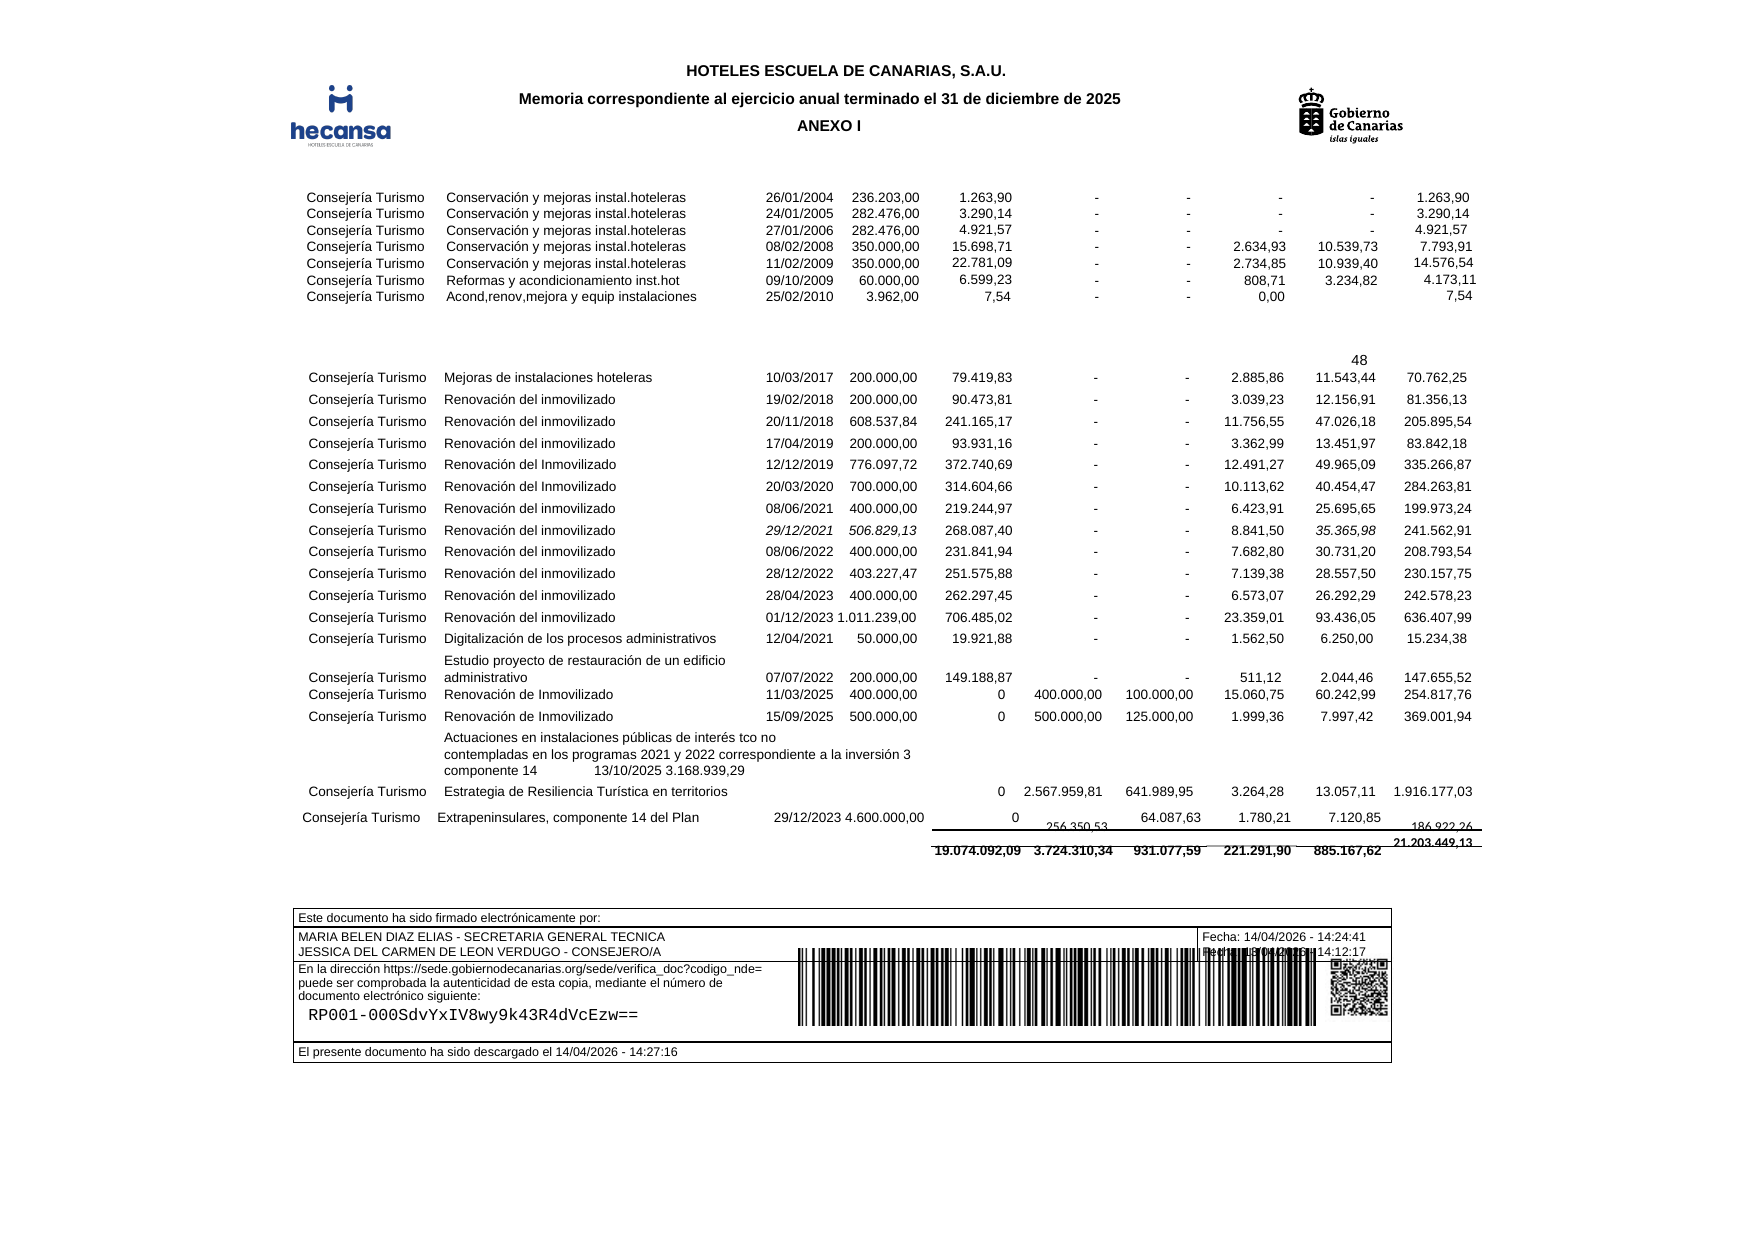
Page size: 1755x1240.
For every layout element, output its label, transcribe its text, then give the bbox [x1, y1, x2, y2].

table_cell - [1125, 392, 1217, 413]
table_cell - [1024, 370, 1125, 392]
table_cell 20/11/2018 608.537,84 [766, 414, 945, 435]
table_cell 149.188,87 [945, 653, 1023, 686]
table_cell 230.157,75 [1393, 566, 1474, 588]
table_cell 08/06/2022 400.000,00 [766, 544, 945, 566]
table_cell Renovación del Inmovilizado [433, 457, 766, 479]
table_cell [1474, 501, 1480, 522]
table_cell Renovación del inmovilizado [433, 610, 766, 631]
table_cell 199.973,24 [1393, 501, 1474, 522]
table_cell 0 [945, 708, 1023, 730]
table_cell 12.156,91 [1308, 392, 1393, 413]
table_cell 40.454,47 [1308, 479, 1393, 501]
table_cell 13.057,11 [1308, 730, 1393, 801]
table_cell [1474, 370, 1480, 392]
table_cell Consejería Turismo [308, 435, 433, 457]
table_cell Consejería Turismo [308, 730, 433, 801]
table_cell - [1125, 653, 1217, 686]
table_cell 70.762,25 [1393, 370, 1474, 392]
table_cell Consejería Turismo [308, 708, 433, 730]
table_cell [298, 631, 308, 653]
table_cell [298, 653, 308, 686]
table_cell 11/03/2025 400.000,00 [766, 686, 945, 708]
table_cell 242.578,23 [1393, 588, 1474, 609]
table_cell 8.841,50 [1217, 523, 1308, 544]
table_cell 284.263,81 [1393, 479, 1474, 501]
table_cell - [1024, 610, 1125, 631]
table_cell 28/04/2023 400.000,00 [766, 588, 945, 609]
table_cell [298, 457, 308, 479]
table_cell [1474, 631, 1480, 653]
table_cell [298, 686, 308, 708]
table_cell 400.000,00 [1024, 686, 1125, 708]
table_cell [298, 730, 308, 801]
table_cell - [1024, 523, 1125, 544]
table_cell Consejería Turismo [308, 588, 433, 609]
table_cell 268.087,40 [945, 523, 1023, 544]
table_cell Renovación del inmovilizado [433, 544, 766, 566]
table_cell 147.655,52 [1393, 653, 1474, 686]
table_cell 47.026,18 [1308, 414, 1393, 435]
table_cell 2.044,46 [1308, 653, 1393, 686]
table_cell 208.793,54 [1393, 544, 1474, 566]
table_cell 511,12 [1217, 653, 1308, 686]
table_cell Consejería Turismo [308, 544, 433, 566]
table_cell 254.817,76 [1393, 686, 1474, 708]
table_cell 15/09/2025 500.000,00 [766, 708, 945, 730]
table_cell 6.250,00 [1308, 631, 1393, 653]
table_cell 1.562,50 [1217, 631, 1308, 653]
table_cell 15.060,75 [1217, 686, 1308, 708]
table_cell Renovación del inmovilizado [433, 392, 766, 413]
table_cell - [1024, 653, 1125, 686]
table_cell - [1024, 588, 1125, 609]
table_cell 79.419,83 [945, 370, 1023, 392]
table_cell Renovación del Inmovilizado [433, 479, 766, 501]
table_header 1.263,90 3.290,14 4.921,57 7.793,91 14.576,54 4.173,11 7,54 [1406, 190, 1480, 370]
table_cell - [1125, 523, 1217, 544]
table_cell [1474, 544, 1480, 566]
table_cell 125.000,00 [1125, 708, 1217, 730]
table_cell - [1024, 392, 1125, 413]
table_cell Consejería Turismo [308, 631, 433, 653]
table_cell 19/02/2018 200.000,00 [766, 392, 945, 413]
table_header Conservación y mejoras instal.hoteleras Conservación y mejoras instal.hoteleras Conservación y mejoras instal.hoteleras Conservación y mejoras instal.hoteleras Conservación y mejoras instal.hoteleras Reformas y acondicionamiento inst.hot Acond,renov,mejora y equip instalaciones [446, 190, 766, 370]
table_cell 30.731,20 [1308, 544, 1393, 566]
table_cell 7.997,42 [1308, 708, 1393, 730]
table_cell [298, 414, 308, 435]
table_cell 231.841,94 [945, 544, 1023, 566]
table_cell - [1024, 457, 1125, 479]
table_cell 0 [945, 686, 1023, 708]
table_cell 07/07/2022 200.000,00 [766, 653, 945, 686]
table_cell 1.916.177,03 [1393, 730, 1474, 801]
table_cell 241.165,17 [945, 414, 1023, 435]
table_cell [298, 370, 308, 392]
table_cell 0 [945, 730, 1023, 801]
table_cell Consejería Turismo [308, 370, 433, 392]
table_cell 12/12/2019 776.097,72 [766, 457, 945, 479]
table_cell 11.756,55 [1217, 414, 1308, 435]
table_cell - [1024, 544, 1125, 566]
table_cell 314.604,66 [945, 479, 1023, 501]
table_cell 6.423,91 [1217, 501, 1308, 522]
table_cell Mejoras de instalaciones hoteleras [433, 370, 766, 392]
table_cell 10.113,62 [1217, 479, 1308, 501]
table_cell Renovación del inmovilizado [433, 501, 766, 522]
table_cell 241.562,91 [1393, 523, 1474, 544]
table_cell [298, 501, 308, 522]
table_cell Renovación del inmovilizado [433, 435, 766, 457]
table_cell Renovación de Inmovilizado [433, 686, 766, 708]
table_cell 7.682,80 [1217, 544, 1308, 566]
table_cell 372.740,69 [945, 457, 1023, 479]
table_cell - [1125, 435, 1217, 457]
table_cell [298, 392, 308, 413]
table_cell 636.407,99 [1393, 610, 1474, 631]
table_cell - [1024, 501, 1125, 522]
table_cell - [1024, 566, 1125, 588]
table_cell [1474, 653, 1480, 686]
table_cell Consejería Turismo [308, 610, 433, 631]
table_cell 08/06/2021 400.000,00 [766, 501, 945, 522]
table_cell Estudio proyecto de restauración de un edificio administrativo [433, 653, 766, 686]
table_cell - [1024, 414, 1125, 435]
table_cell 35.365,98 [1308, 523, 1393, 544]
table_header - - - - - - - - - - - - - - - - - - - - - - - - - - - - - - - - - - - - - - - - - - [1094, 190, 1186, 370]
table_cell 93.436,05 [1308, 610, 1393, 631]
table_cell 335.266,87 [1393, 457, 1474, 479]
table_cell 11.543,44 [1308, 370, 1393, 392]
table_cell - [1024, 479, 1125, 501]
table_cell - [1125, 566, 1217, 588]
table_cell 20/03/2020 700.000,00 [766, 479, 945, 501]
table_cell [298, 544, 308, 566]
table_cell 3.362,99 [1217, 435, 1308, 457]
table_cell 706.485,02 [945, 610, 1023, 631]
table_cell Consejería Turismo [308, 414, 433, 435]
table_cell [298, 610, 308, 631]
table_cell 29/12/2021 506.829,13 [766, 523, 945, 544]
table_cell Consejería Turismo [308, 501, 433, 522]
table_cell 6.573,07 [1217, 588, 1308, 609]
table_cell 12/04/2021 50.000,00 [766, 631, 945, 653]
table_cell 13.451,97 [1308, 435, 1393, 457]
table_cell 28.557,50 [1308, 566, 1393, 588]
table_cell Consejería Turismo [308, 457, 433, 479]
text Consejería Turismo Extrapeninsulares, componente 14 del Plan 29/12/2023 4.600.000,00 0 64.087,63 1.780,21 7.120,85 [294, 801, 1460, 828]
table_cell Renovación del inmovilizado [433, 566, 766, 588]
table_cell 262.297,45 [945, 588, 1023, 609]
table_cell - [1125, 610, 1217, 631]
table_header 236.203,00 282.476,00 282.476,00 350.000,00 350.000,00 60.000,00 3.962,00 [852, 190, 945, 370]
table_cell 49.965,09 [1308, 457, 1393, 479]
table_cell [298, 566, 308, 588]
table_cell 500.000,00 [1024, 708, 1125, 730]
table_cell - [1125, 631, 1217, 653]
table_header 1.263,90 3.290,14 4.921,57 15.698,71 22.781,09 6.599,23 7,54 [945, 190, 1094, 370]
table_cell [1474, 610, 1480, 631]
table_header - - - 2.634,93 2.734,85 808,71 0,00 [1233, 190, 1318, 370]
table_cell [298, 435, 308, 457]
table_cell [1474, 479, 1480, 501]
table_cell Renovación del inmovilizado [433, 588, 766, 609]
table_cell 01/12/2023 1.011.239,00 [766, 610, 945, 631]
table_cell 81.356,13 [1393, 392, 1474, 413]
table_cell - [1024, 435, 1125, 457]
table_cell [1474, 392, 1480, 413]
table_cell [1474, 708, 1480, 730]
table_cell [298, 479, 308, 501]
table_cell Actuaciones en instalaciones públicas de interés tco no contempladas en los programas 2021 y 2022 correspondiente a la inversión 3 componente 14 13/10/2025 3.168.939,29 Estrategia de Resiliencia Turística en territorios [433, 730, 945, 801]
table_cell Consejería Turismo [308, 566, 433, 588]
table_cell 2.567.959,81 [1024, 730, 1125, 801]
table_cell 26.292,29 [1308, 588, 1393, 609]
table_cell Consejería Turismo [308, 686, 433, 708]
table_cell [1474, 457, 1480, 479]
table_cell Digitalización de los procesos administrativos [433, 631, 766, 653]
table_cell Renovación del inmovilizado [433, 414, 766, 435]
table_cell [1474, 566, 1480, 588]
table_cell Consejería Turismo [308, 392, 433, 413]
table_cell - [1125, 457, 1217, 479]
table_cell 100.000,00 [1125, 686, 1217, 708]
table_cell 2.885,86 [1217, 370, 1308, 392]
table_cell 83.842,18 [1393, 435, 1474, 457]
table_cell Consejería Turismo [308, 523, 433, 544]
table_cell - [1125, 544, 1217, 566]
table_cell Consejería Turismo [308, 653, 433, 686]
table_cell 12.491,27 [1217, 457, 1308, 479]
table_cell 641.989,95 [1125, 730, 1217, 801]
table_cell 19.921,88 [945, 631, 1023, 653]
table_cell 60.242,99 [1308, 686, 1393, 708]
table_cell 369.001,94 [1393, 708, 1474, 730]
table_cell 23.359,01 [1217, 610, 1308, 631]
table_cell Renovación de Inmovilizado [433, 708, 766, 730]
table_cell - [1125, 370, 1217, 392]
table_cell 10/03/2017 200.000,00 [766, 370, 945, 392]
table_cell [1474, 435, 1480, 457]
table_cell Consejería Turismo [308, 479, 433, 501]
table_cell - [1125, 588, 1217, 609]
table_cell - [1125, 479, 1217, 501]
table_cell [298, 523, 308, 544]
table_cell 25.695,65 [1308, 501, 1393, 522]
table_cell 90.473,81 [945, 392, 1023, 413]
table_cell - [1125, 501, 1217, 522]
table_header - - - 10.539,73 10.939,40 3.234,82 48 [1318, 190, 1406, 370]
table_cell [1474, 414, 1480, 435]
table_cell 251.575,88 [945, 566, 1023, 588]
table_cell 17/04/2019 200.000,00 [766, 435, 945, 457]
table_cell [1474, 686, 1480, 708]
table_header - - - - - - - - - - - - - - - - - - - - - - - - - - - - - - - - - - - - - - - - - - [1186, 190, 1233, 370]
table_header Consejería Turismo Consejería Turismo Consejería Turismo Consejería Turismo Consejería Turismo Consejería Turismo Consejería Turismo [298, 190, 446, 370]
table_cell 3.264,28 [1217, 730, 1308, 801]
table_cell Renovación del inmovilizado [433, 523, 766, 544]
table_cell 93.931,16 [945, 435, 1023, 457]
table_cell 219.244,97 [945, 501, 1023, 522]
table_cell 1.999,36 [1217, 708, 1308, 730]
table_cell 205.895,54 [1393, 414, 1474, 435]
table_cell [298, 708, 308, 730]
table_cell [1474, 730, 1480, 801]
text 19.074.092,09 3.724.310,34 931.077,59 221.291,90 885.167,62 [294, 833, 1460, 861]
table_cell 7.139,38 [1217, 566, 1308, 588]
table_cell 28/12/2022 403.227,47 [766, 566, 945, 588]
table_cell - [1024, 631, 1125, 653]
table_cell [298, 588, 308, 609]
table_cell 3.039,23 [1217, 392, 1308, 413]
table_cell [1474, 588, 1480, 609]
table_header 26/01/2004 24/01/2005 27/01/2006 08/02/2008 11/02/2009 09/10/2009 25/02/2010 [766, 190, 852, 370]
table_cell - [1125, 414, 1217, 435]
table_cell 15.234,38 [1393, 631, 1474, 653]
table_cell [1474, 523, 1480, 544]
